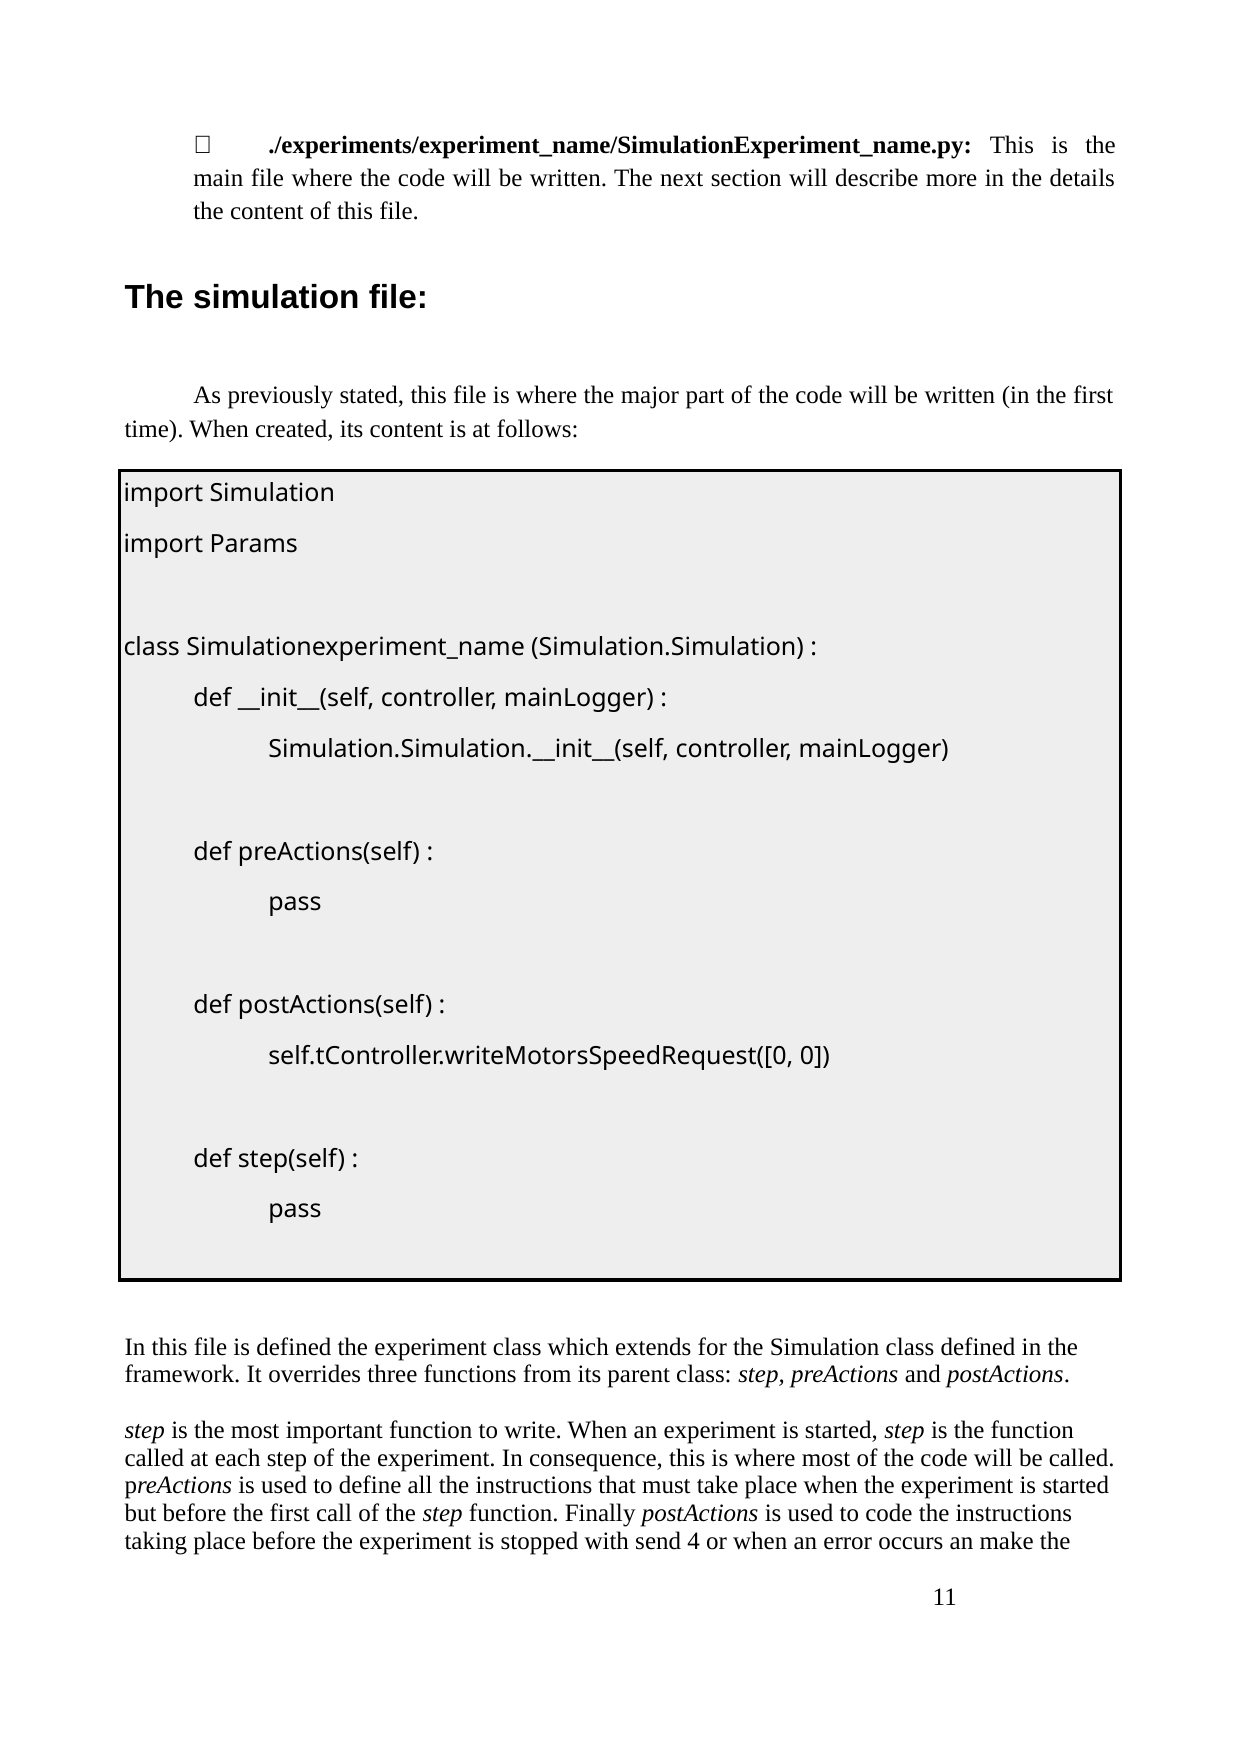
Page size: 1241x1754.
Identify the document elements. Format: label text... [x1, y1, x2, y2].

text pass [121, 1186, 1119, 1225]
list ./experiments/experiment_name/SimulationExperiment_name.py: This is the main file where the code will be written. The next section will describe more in the details the content of this file. [156, 124, 1122, 231]
text import Params [121, 520, 1119, 559]
text Simulation.Simulation.__init__(self, controller, mainLogger) [121, 725, 1119, 764]
text def __init__(self, controller, mainLogger) : [121, 674, 1119, 714]
text self.tController.writeMotorsSpeedRequest([0, 0]) [121, 1032, 1119, 1072]
text pass [121, 879, 1119, 918]
text def preActions(self) : [121, 828, 1119, 867]
text class Simulationexperiment_name (Simulation.Simulation) : [121, 623, 1119, 662]
text As previously stated, this file is where the major part of the code will be written (in the first time). When created, its content is at follows: [118, 375, 1122, 449]
text def step(self) : [121, 1135, 1119, 1174]
text step is the most important function to write. When an experiment is started, step is the function called at each step of the experiment. In consequence, this is where most of the code will be called. preActions is used to define all the instructions that must take place when the experiment is started but before the first call of the step function. Finally postActions is used to code the instructions taking place before the experiment is stopped with send 4 or when an error occurs an make the [118, 1416, 1122, 1561]
text import Simulation [121, 472, 1119, 508]
text def postActions(self) : [121, 981, 1119, 1021]
text The simulation file: [118, 272, 1122, 316]
text In this file is defined the experiment class which extends for the Simulation class defined in the framework. It overrides three functions from its parent class: step, preActions and postActions. [118, 1333, 1122, 1388]
